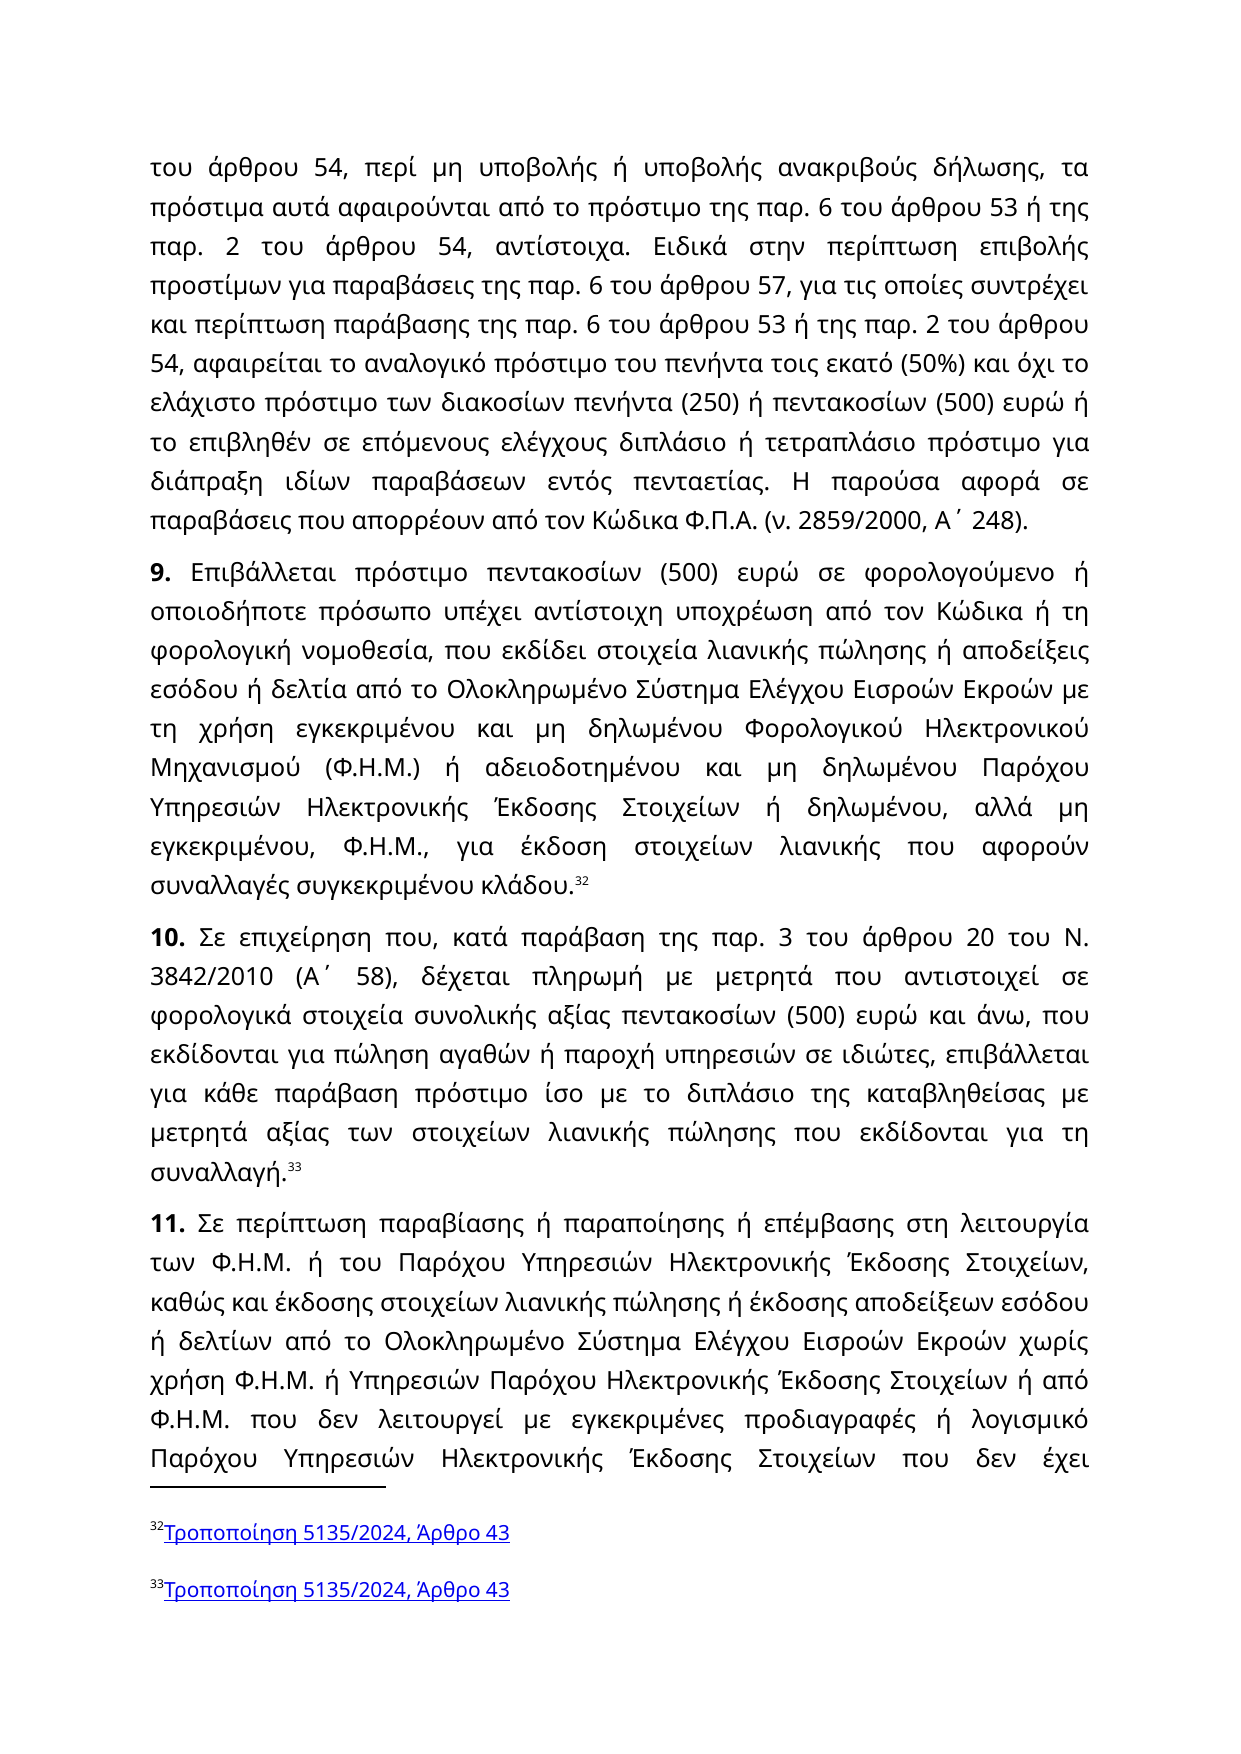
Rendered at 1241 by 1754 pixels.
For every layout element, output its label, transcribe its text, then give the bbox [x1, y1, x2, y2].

text 10. Σε επιχείρηση που, κατά παράβαση της παρ. 3 του άρθρου 20 του Ν. 3842/2010 (Α΄ 58), δέχεται πληρωμή με μετρητά που αντιστοιχεί σε φορολογικά στοιχεία συνολικής αξίας πεντακοσίων (500) ευρώ και άνω, που εκδίδονται για πώληση αγαθών ή παροχή υπηρεσιών σε ιδιώτες, επιβάλλεται για κάθε παράβαση πρόστιμο ίσο με το διπλάσιο της καταβληθείσας με μετρητά αξίας των στοιχείων λιανικής πώλησης που εκδίδονται για τη συναλλαγή. [150, 919, 1090, 1188]
text Τροποποίηση 5135/2024, Άρθρο 43 [150, 1518, 1090, 1546]
text του άρθρου 54, περί μη υποβολής ή υποβολής ανακριβούς δήλωσης, τα πρόστιμα αυτά αφαιρούνται από το πρόστιμο της παρ. 6 του άρθρου 53 ή της παρ. 2 του άρθρου 54, αντίστοιχα. Ειδικά στην περίπτωση επιβολής προστίμων για παραβάσεις της παρ. 6 του άρθρου 57, για τις οποίες συντρέχει και περίπτωση παράβασης της παρ. 6 του άρθρου 53 ή της παρ. 2 του άρθρου 54, αφαιρείται το αναλογικό πρόστιμο του πενήντα τοις εκατό (50%) και όχι το ελάχιστο πρόστιμο των διακοσίων πενήντα (250) ή πεντακοσίων (500) ευρώ ή το επιβληθέν σε επόμενους ελέγχους διπλάσιο ή τετραπλάσιο πρόστιμο για διάπραξη ιδίων παραβάσεων εντός πενταετίας. Η παρούσα αφορά σε παραβάσεις που απορρέουν από τον Κώδικα Φ.Π.Α. (ν. 2859/2000, Α΄ 248). [150, 150, 1090, 537]
text Τροποποίηση 5135/2024, Άρθρο 43 [150, 1576, 1090, 1604]
text 9. Επιβάλλεται πρόστιμο πεντακοσίων (500) ευρώ σε φορολογούμενο ή οποιοδήποτε πρόσωπο υπέχει αντίστοιχη υποχρέωση από τον Κώδικα ή τη φορολογική νομοθεσία, που εκδίδει στοιχεία λιανικής πώλησης ή αποδείξεις εσόδου ή δελτία από το Ολοκληρωμένο Σύστημα Ελέγχου Εισροών Εκροών με τη χρήση εγκεκριμένου και μη δηλωμένου Φορολογικού Ηλεκτρονικού Μηχανισμού (Φ.Η.Μ.) ή αδειοδοτημένου και μη δηλωμένου Παρόχου Υπηρεσιών Ηλεκτρονικής Έκδοσης Στοιχείων ή δηλωμένου, αλλά μη εγκεκριμένου, Φ.Η.Μ., για έκδοση στοιχείων λιανικής που αφορούν συναλλαγές συγκεκριμένου κλάδου. [150, 554, 1090, 902]
text 11. Σε περίπτωση παραβίασης ή παραποίησης ή επέμβασης στη λειτουργία των Φ.Η.Μ. ή του Παρόχου Υπηρεσιών Ηλεκτρονικής Έκδοσης Στοιχείων, καθώς και έκδοσης στοιχείων λιανικής πώλησης ή έκδοσης αποδείξεων εσόδου ή δελτίων από το Ολοκληρωμένο Σύστημα Ελέγχου Εισροών Εκροών χωρίς χρήση Φ.Η.Μ. ή Υπηρεσιών Παρόχου Ηλεκτρονικής Έκδοσης Στοιχείων ή από Φ.Η.Μ. που δεν λειτουργεί με εγκεκριμένες προδιαγραφές ή λογισμικό Παρόχου Υπηρεσιών Ηλεκτρονικής Έκδοσης Στοιχείων που δεν έχει [150, 1206, 1090, 1475]
